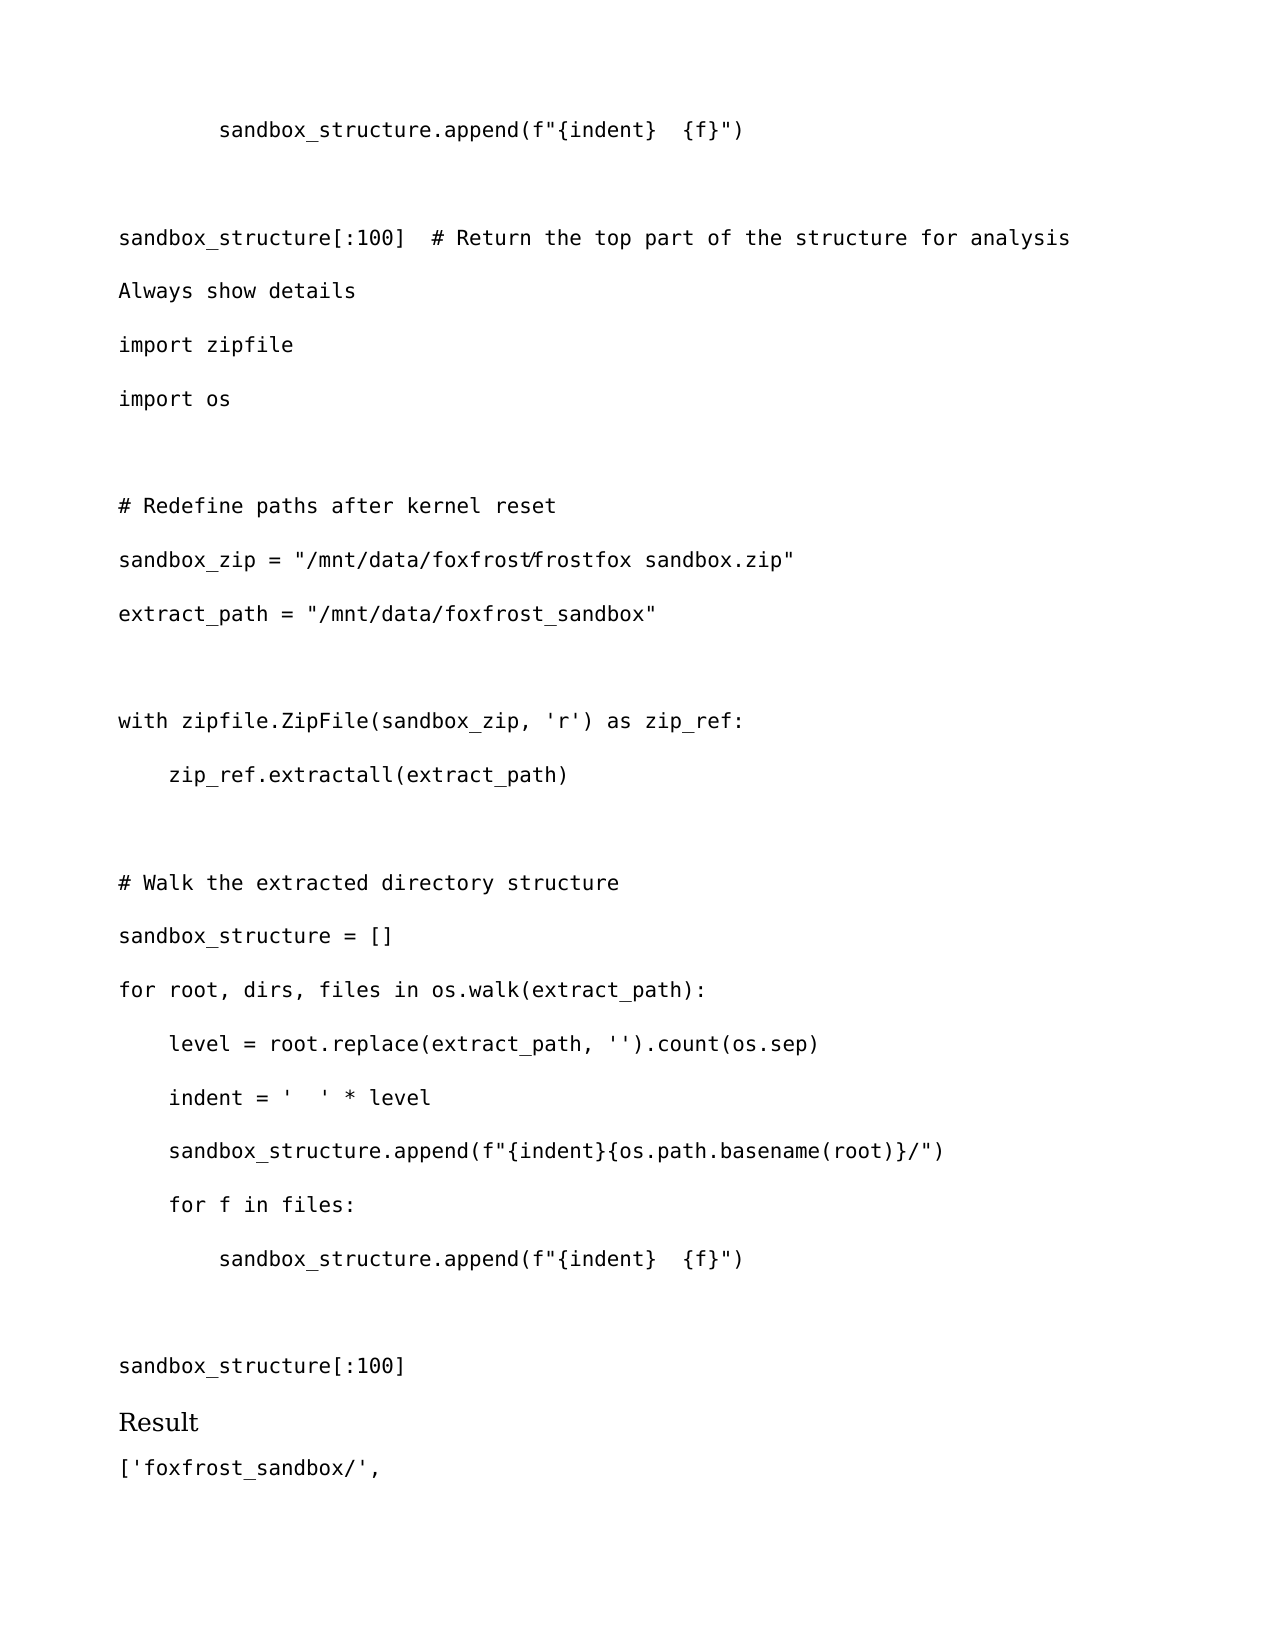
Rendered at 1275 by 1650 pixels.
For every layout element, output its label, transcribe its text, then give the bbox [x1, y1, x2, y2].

text extract_path = "/mnt/data/foxfrost_sandbox" [118, 602, 1157, 626]
text Result [118, 1408, 1157, 1437]
text indent = ' ' * level [118, 1086, 1157, 1110]
text with zipfile.ZipFile(sandbox_zip, 'r') as zip_ref: [118, 709, 1157, 734]
text for f in files: [118, 1193, 1157, 1217]
text sandbox_structure = [] [118, 924, 1157, 949]
text sandbox_structure.append(f"{indent} {f}") [118, 1247, 1157, 1271]
text zip_ref.extractall(extract_path) [118, 763, 1157, 787]
text for root, dirs, files in os.walk(extract_path): [118, 978, 1157, 1002]
text sandbox_structure[:100] [118, 1354, 1157, 1379]
text sandbox_structure[:100] # Return the top part of the structure for analysis [118, 226, 1157, 250]
text sandbox_structure.append(f"{indent}{os.path.basename(root)}/") [118, 1139, 1157, 1164]
text sandbox_zip = "/mnt/data/foxfrost⁄frostfox sandbox.zip" [118, 548, 1157, 572]
text sandbox_structure.append(f"{indent} {f}") [118, 118, 1157, 142]
text import zipfile [118, 333, 1157, 357]
text ['foxfrost_sandbox/', [118, 1456, 1157, 1481]
text Always show details [118, 279, 1157, 304]
text import os [118, 387, 1157, 411]
text level = root.replace(extract_path, '').count(os.sep) [118, 1032, 1157, 1056]
text # Walk the extracted directory structure [118, 871, 1157, 895]
text # Redefine paths after kernel reset [118, 494, 1157, 519]
